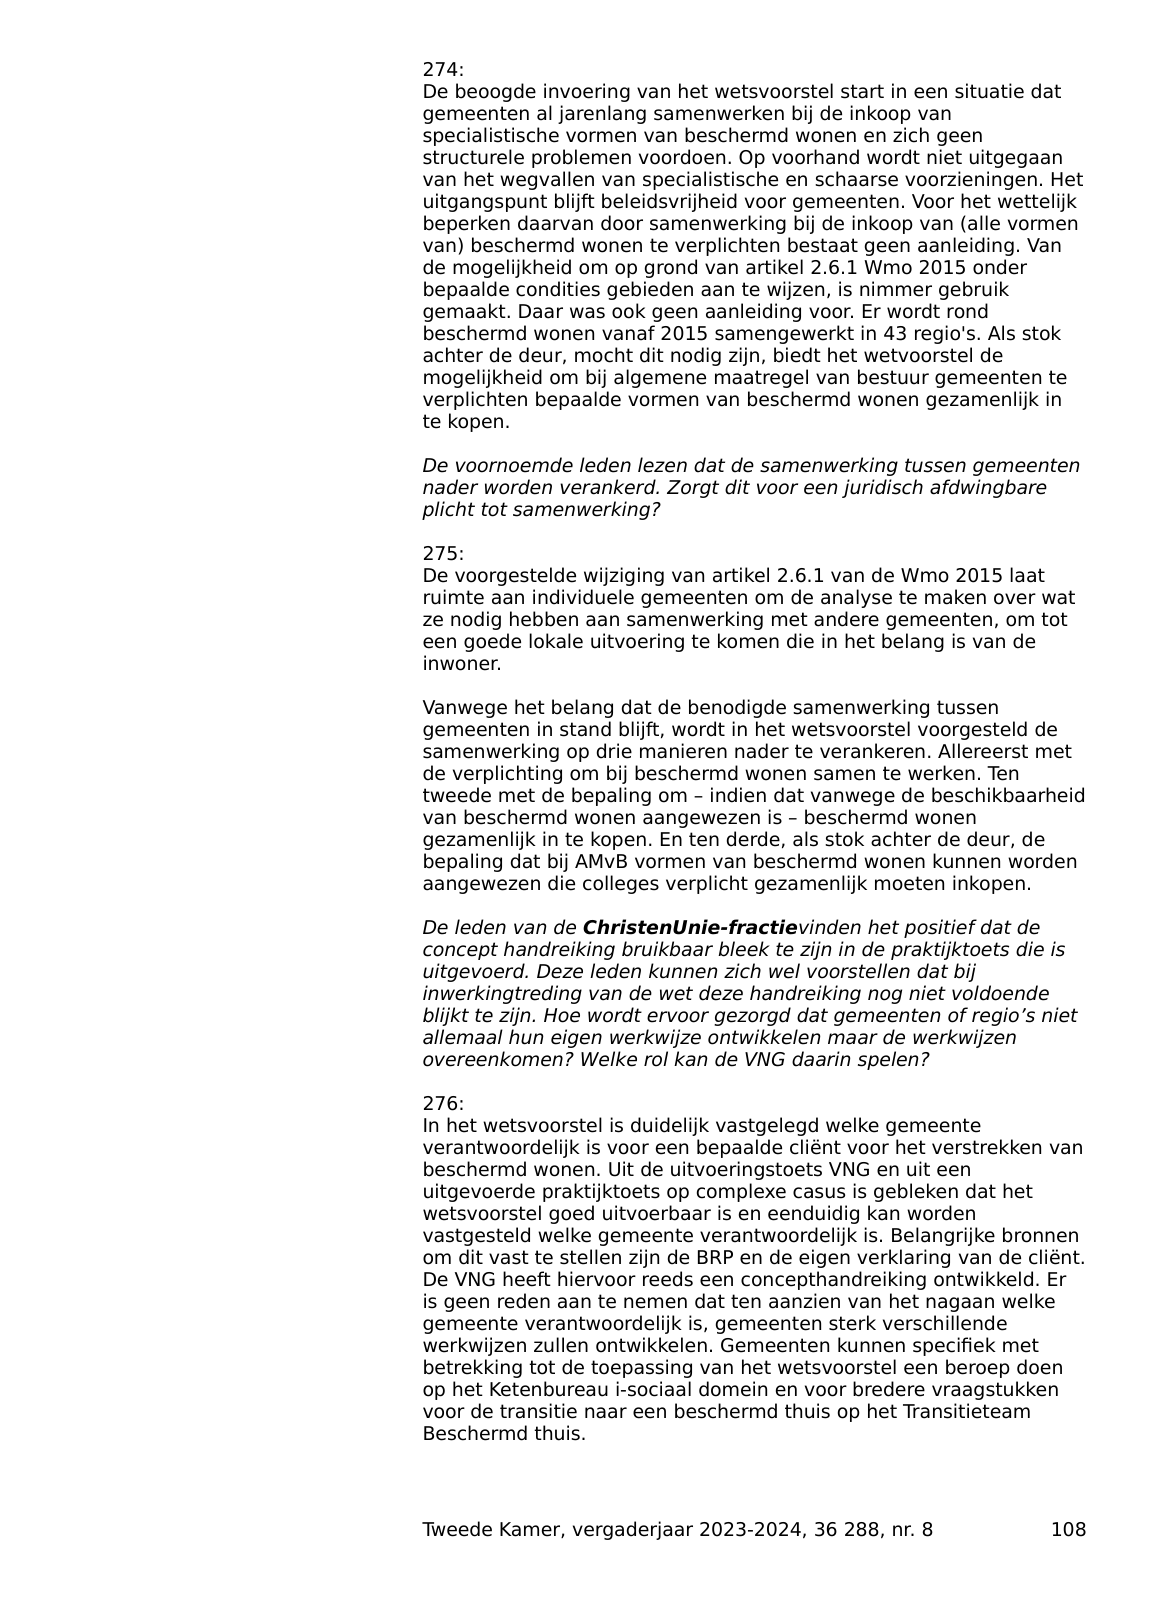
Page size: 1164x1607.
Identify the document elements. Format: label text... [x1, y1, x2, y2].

text In het wetsvoorstel is duidelijk vastgelegd welke gemeente verantwoordelijk is voor een bepaalde cliënt voor het verstrekken van beschermd wonen. Uit de uitvoeringstoets VNG en uit een uitgevoerde praktijktoets op complexe casus is gebleken dat het wetsvoorstel goed uitvoerbaar is en eenduidig kan worden vastgesteld welke gemeente verantwoordelijk is. Belangrijke bronnen om dit vast te stellen zijn de BRP en de eigen verklaring van de cliënt. De VNG heeft hiervoor reeds een concepthandreiking ontwikkeld. Er is geen reden aan te nemen dat ten aanzien van het nagaan welke gemeente verantwoordelijk is, gemeenten sterk verschillende werkwijzen zullen ontwikkelen. Gemeenten kunnen specifiek met betrekking tot de toepassing van het wetsvoorstel een beroep doen op het Ketenbureau i-sociaal domein en voor bredere vraagstukken voor de transitie naar een beschermd thuis op het Transitieteam Beschermd thuis. [422, 1115, 1087, 1445]
text De leden van de ChristenUnie-fractievinden het positief dat de concept handreiking bruikbaar bleek te zijn in de praktijktoets die is uitgevoerd. Deze leden kunnen zich wel voorstellen dat bij inwerkingtreding van de wet deze handreiking nog niet voldoende blijkt te zijn. Hoe wordt ervoor gezorgd dat gemeenten of regio’s niet allemaal hun eigen werkwijze ontwikkelen maar de werkwijzen overeenkomen? Welke rol kan de VNG daarin spelen? [422, 917, 1087, 1071]
text 274: [422, 59, 1087, 81]
text Vanwege het belang dat de benodigde samenwerking tussen gemeenten in stand blijft, wordt in het wetsvoorstel voorgesteld de samenwerking op drie manieren nader te verankeren. Allereerst met de verplichting om bij beschermd wonen samen te werken. Ten tweede met de bepaling om – indien dat vanwege de beschikbaarheid van beschermd wonen aangewezen is – beschermd wonen gezamenlijk in te kopen. En ten derde, als stok achter de deur, de bepaling dat bij AMvB vormen van beschermd wonen kunnen worden aangewezen die colleges verplicht gezamenlijk moeten inkopen. [422, 697, 1087, 895]
text 275: [422, 543, 1087, 565]
text De voorgestelde wijziging van artikel 2.6.1 van de Wmo 2015 laat ruimte aan individuele gemeenten om de analyse te maken over wat ze nodig hebben aan samenwerking met andere gemeenten, om tot een goede lokale uitvoering te komen die in het belang is van de inwoner. [422, 565, 1087, 675]
text De beoogde invoering van het wetsvoorstel start in een situatie dat gemeenten al jarenlang samenwerken bij de inkoop van specialistische vormen van beschermd wonen en zich geen structurele problemen voordoen. Op voorhand wordt niet uitgegaan van het wegvallen van specialistische en schaarse voorzieningen. Het uitgangspunt blijft beleidsvrijheid voor gemeenten. Voor het wettelijk beperken daarvan door samenwerking bij de inkoop van (alle vormen van) beschermd wonen te verplichten bestaat geen aanleiding. Van de mogelijkheid om op grond van artikel 2.6.1 Wmo 2015 onder bepaalde condities gebieden aan te wijzen, is nimmer gebruik gemaakt. Daar was ook geen aanleiding voor. Er wordt rond beschermd wonen vanaf 2015 samengewerkt in 43 regio's. Als stok achter de deur, mocht dit nodig zijn, biedt het wetvoorstel de mogelijkheid om bij algemene maatregel van bestuur gemeenten te verplichten bepaalde vormen van beschermd wonen gezamenlijk in te kopen. [422, 81, 1087, 433]
text 276: [422, 1093, 1087, 1115]
text De voornoemde leden lezen dat de samenwerking tussen gemeenten nader worden verankerd. Zorgt dit voor een juridisch afdwingbare plicht tot samenwerking? [422, 455, 1087, 521]
